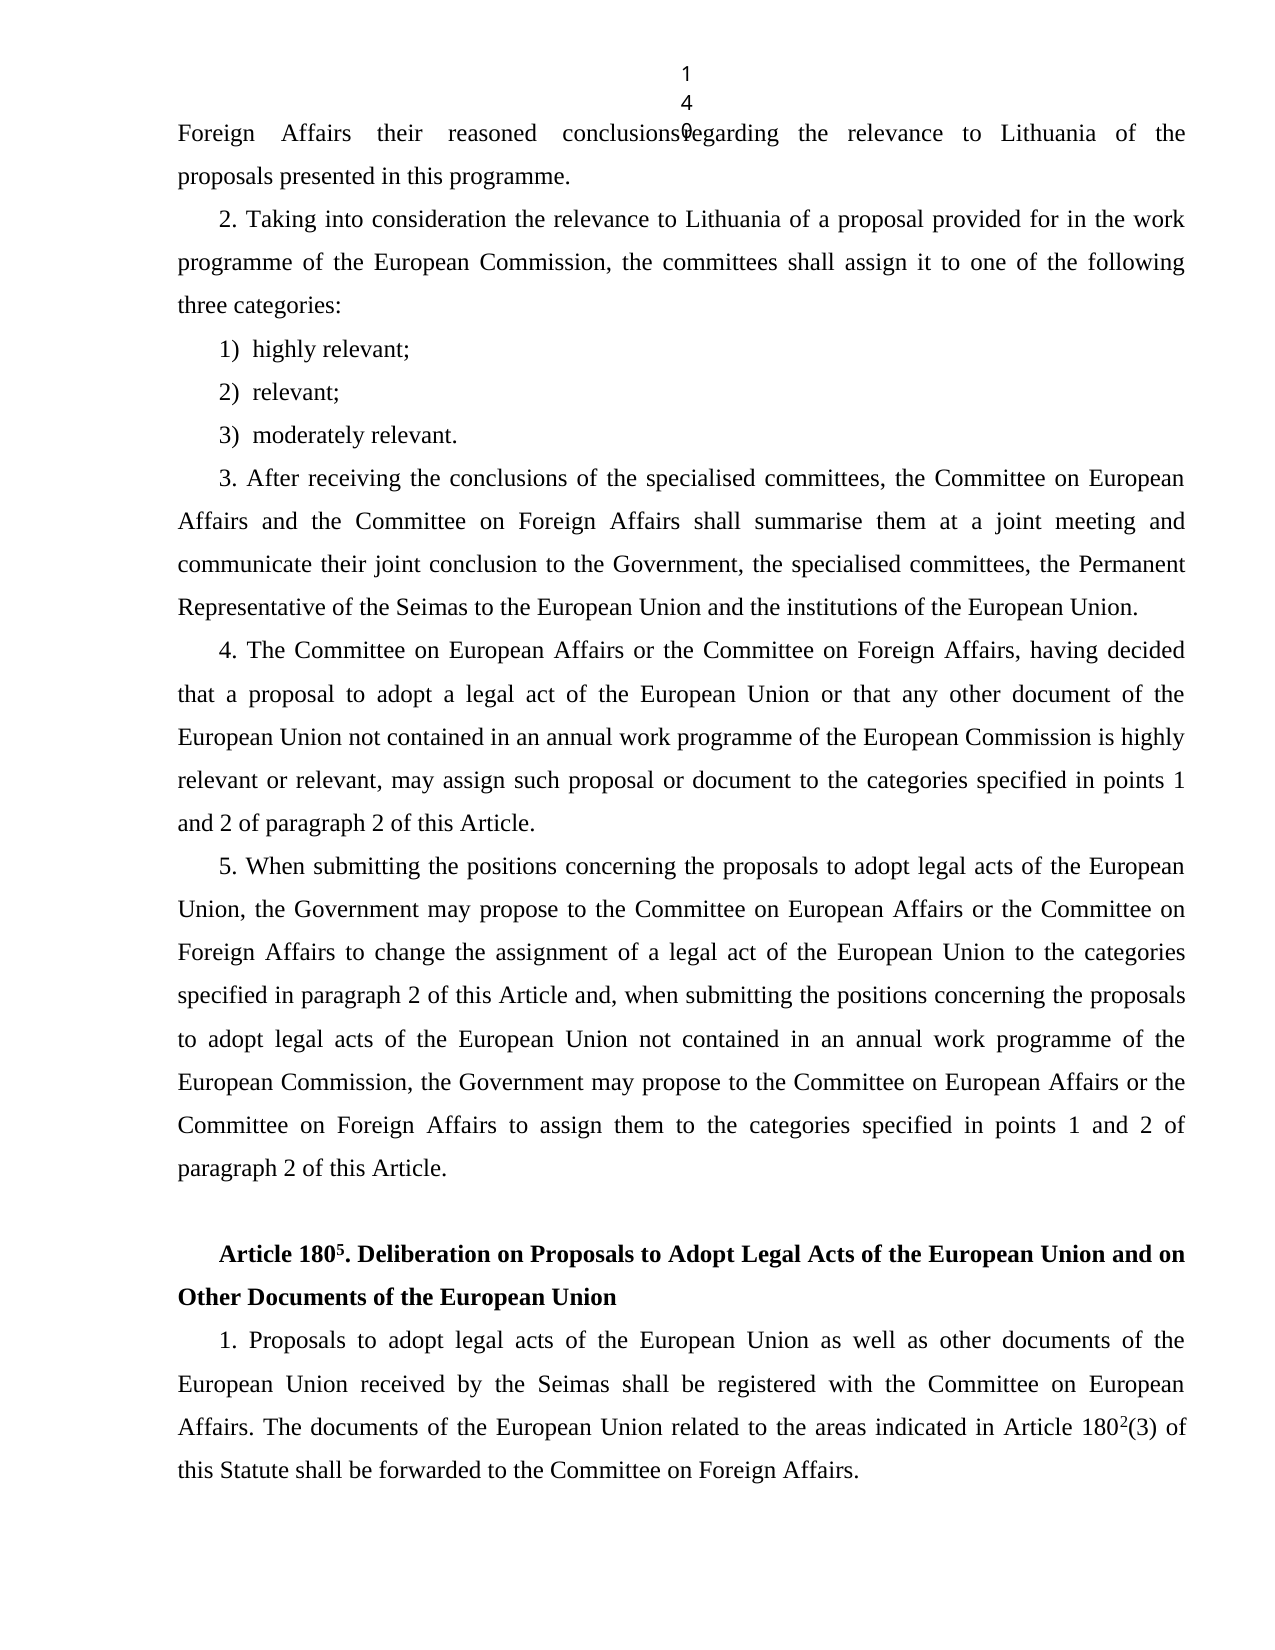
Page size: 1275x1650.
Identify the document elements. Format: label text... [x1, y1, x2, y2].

text 1. Proposals to adopt legal acts of the European Union as well as other documents of the European Union received by the Seimas shall be registered with the Committee on European Affairs. The documents of the European Union related to the areas indicated in Article 1802(3) of this Statute shall be forwarded to the Committee on Foreign Affairs. [177, 1326, 1186, 1484]
text 2) relevant; [177, 377, 1186, 406]
text 1) highly relevant; [177, 334, 1186, 362]
text 3) moderately relevant. [177, 420, 1186, 449]
text Foreign Affairs their reasoned conclusions regarding the relevance to Lithuania of the proposals presented in this programme. [177, 118, 1186, 190]
text Article 1805. Deliberation on Proposals to Adopt Legal Acts of the European Union and on Other Documents of the European Union [177, 1239, 1186, 1311]
text 4. The Committee on European Affairs or the Committee on Foreign Affairs, having decided that a proposal to adopt a legal act of the European Union or that any other document of the European Union not contained in an annual work programme of the European Commission is highly relevant or relevant, may assign such proposal or document to the categories specified in points 1 and 2 of paragraph 2 of this Article. [177, 636, 1186, 837]
text 5. When submitting the positions concerning the proposals to adopt legal acts of the European Union, the Government may propose to the Committee on European Affairs or the Committee on Foreign Affairs to change the assignment of a legal act of the European Union to the categories specified in paragraph 2 of this Article and, when submitting the positions concerning the proposals to adopt legal acts of the European Union not contained in an annual work programme of the European Commission, the Government may propose to the Committee on European Affairs or the Committee on Foreign Affairs to assign them to the categories specified in points 1 and 2 of paragraph 2 of this Article. [177, 851, 1186, 1182]
text 3. After receiving the conclusions of the specialised committees, the Committee on European Affairs and the Committee on Foreign Affairs shall summarise them at a joint meeting and communicate their joint conclusion to the Government, the specialised committees, the Permanent Representative of the Seimas to the European Union and the institutions of the European Union. [177, 463, 1186, 621]
text 2. Taking into consideration the relevance to Lithuania of a proposal provided for in the work programme of the European Commission, the committees shall assign it to one of the following three categories: [177, 204, 1186, 319]
